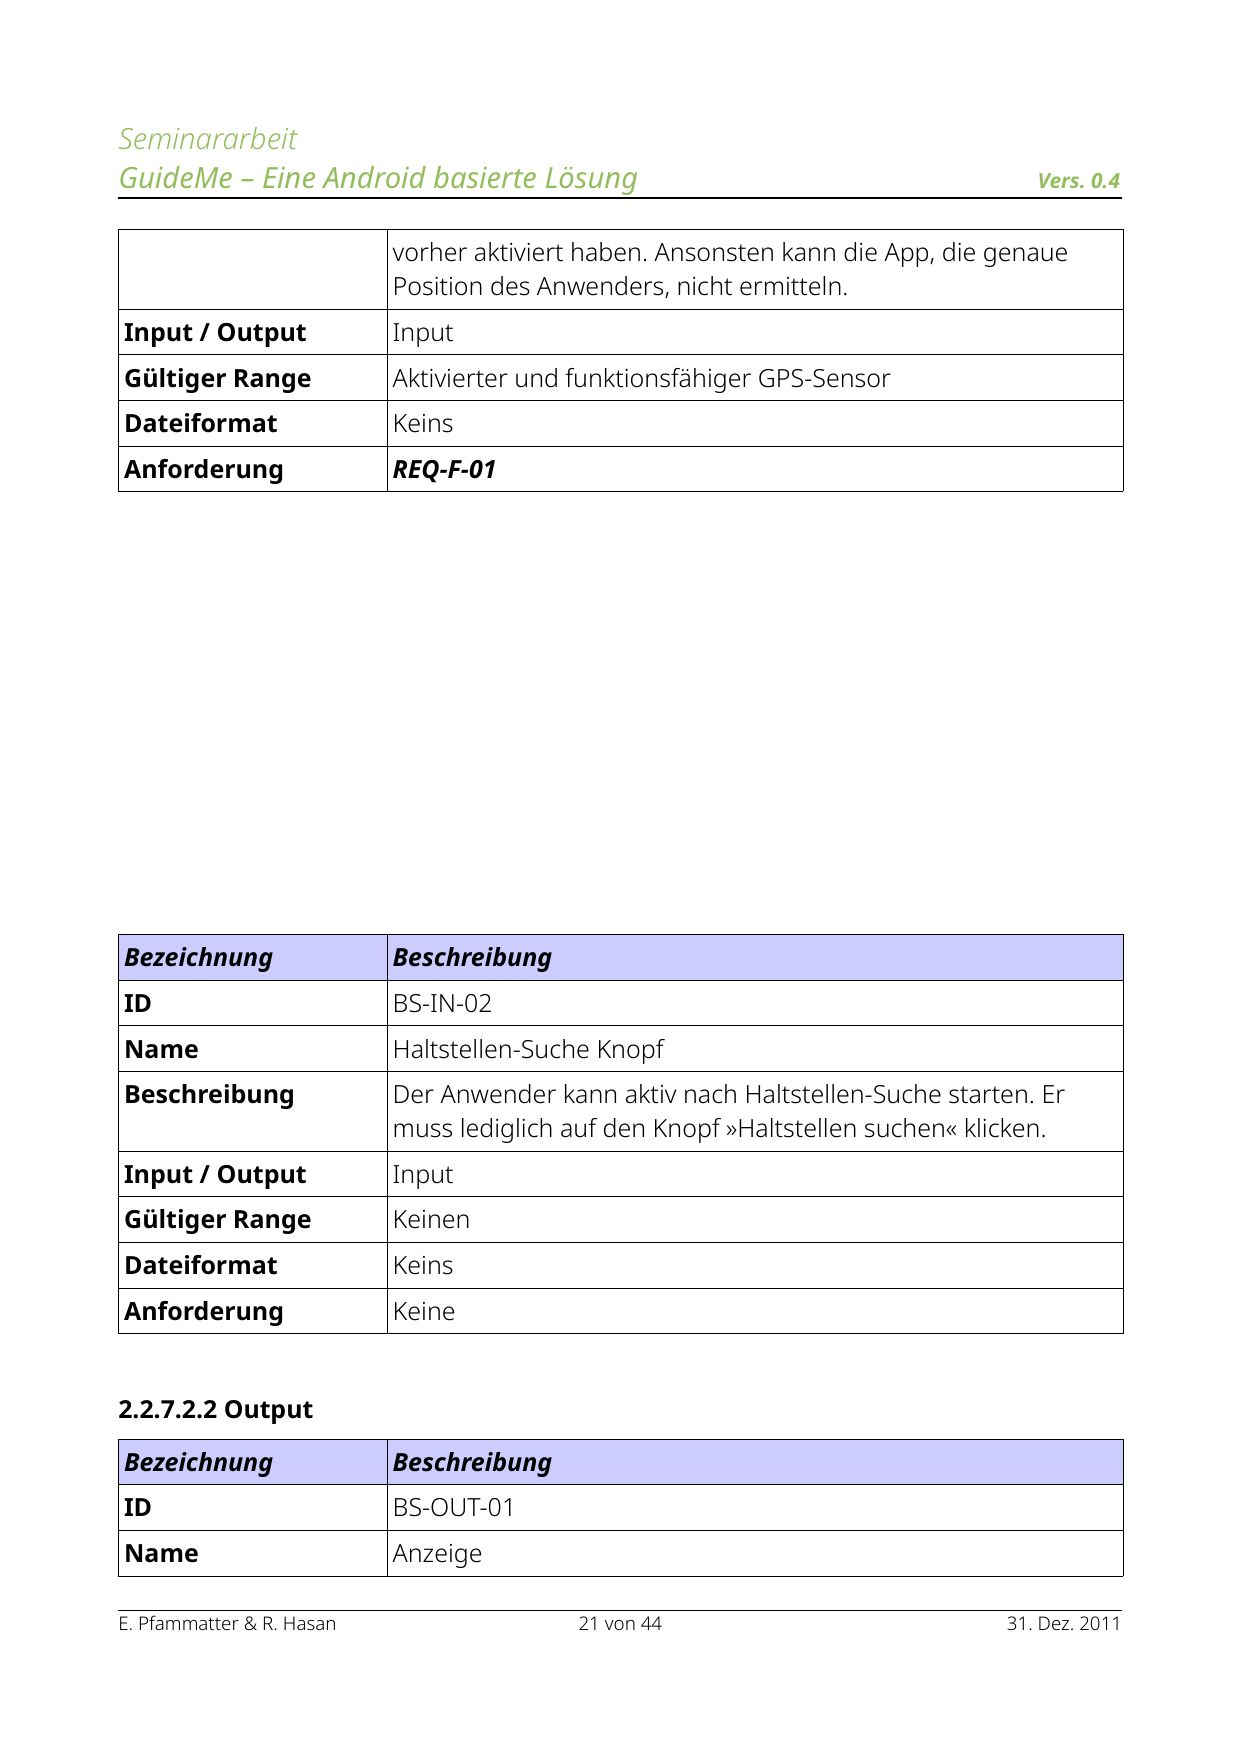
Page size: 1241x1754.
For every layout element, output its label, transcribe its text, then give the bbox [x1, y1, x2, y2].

table_cell Input [388, 310, 1123, 354]
table_cell Name [119, 1026, 387, 1071]
table_cell [119, 230, 387, 309]
table_header Bezeichnung [119, 1440, 387, 1484]
table_cell Input / Output [119, 310, 387, 354]
table_cell Keins [388, 1243, 1123, 1288]
table_header Beschreibung [388, 935, 1123, 980]
table_cell Keins [388, 401, 1123, 446]
table_header Beschreibung [388, 1440, 1123, 1484]
table_cell Input / Output [119, 1152, 387, 1196]
table_cell Der Anwender kann aktiv nach Haltstellen-Suche starten. Er muss lediglich auf den Knopf »Haltstellen suchen« klicken. [388, 1072, 1123, 1151]
table_cell Haltstellen-Suche Knopf [388, 1026, 1123, 1071]
table_cell BS-IN-02 [388, 981, 1123, 1025]
table_cell Keinen [388, 1197, 1123, 1242]
table_cell Input [388, 1152, 1123, 1196]
table_cell Beschreibung [119, 1072, 387, 1151]
table_cell REQ-F-01 [388, 447, 1123, 491]
table_cell ID [119, 1485, 387, 1530]
table_cell Keine [388, 1289, 1123, 1333]
table_cell BS-OUT-01 [388, 1485, 1123, 1530]
table_cell Dateiformat [119, 1243, 387, 1288]
subtitle 2.2.7.2.2 Output [118, 1392, 1122, 1426]
table_cell Anzeige [388, 1531, 1123, 1576]
table_cell Gültiger Range [119, 355, 387, 400]
table_cell Anforderung [119, 447, 387, 491]
table_cell Gültiger Range [119, 1197, 387, 1242]
table_header Bezeichnung [119, 935, 387, 980]
table_cell ID [119, 981, 387, 1025]
table_cell Dateiformat [119, 401, 387, 446]
table_cell Anforderung [119, 1289, 387, 1333]
table_cell Aktivierter und funktionsfähiger GPS-Sensor [388, 355, 1123, 400]
table_cell Name [119, 1531, 387, 1576]
table_cell vorher aktiviert haben. Ansonsten kann die App, die genaue Position des Anwenders, nicht ermitteln. [388, 230, 1123, 309]
